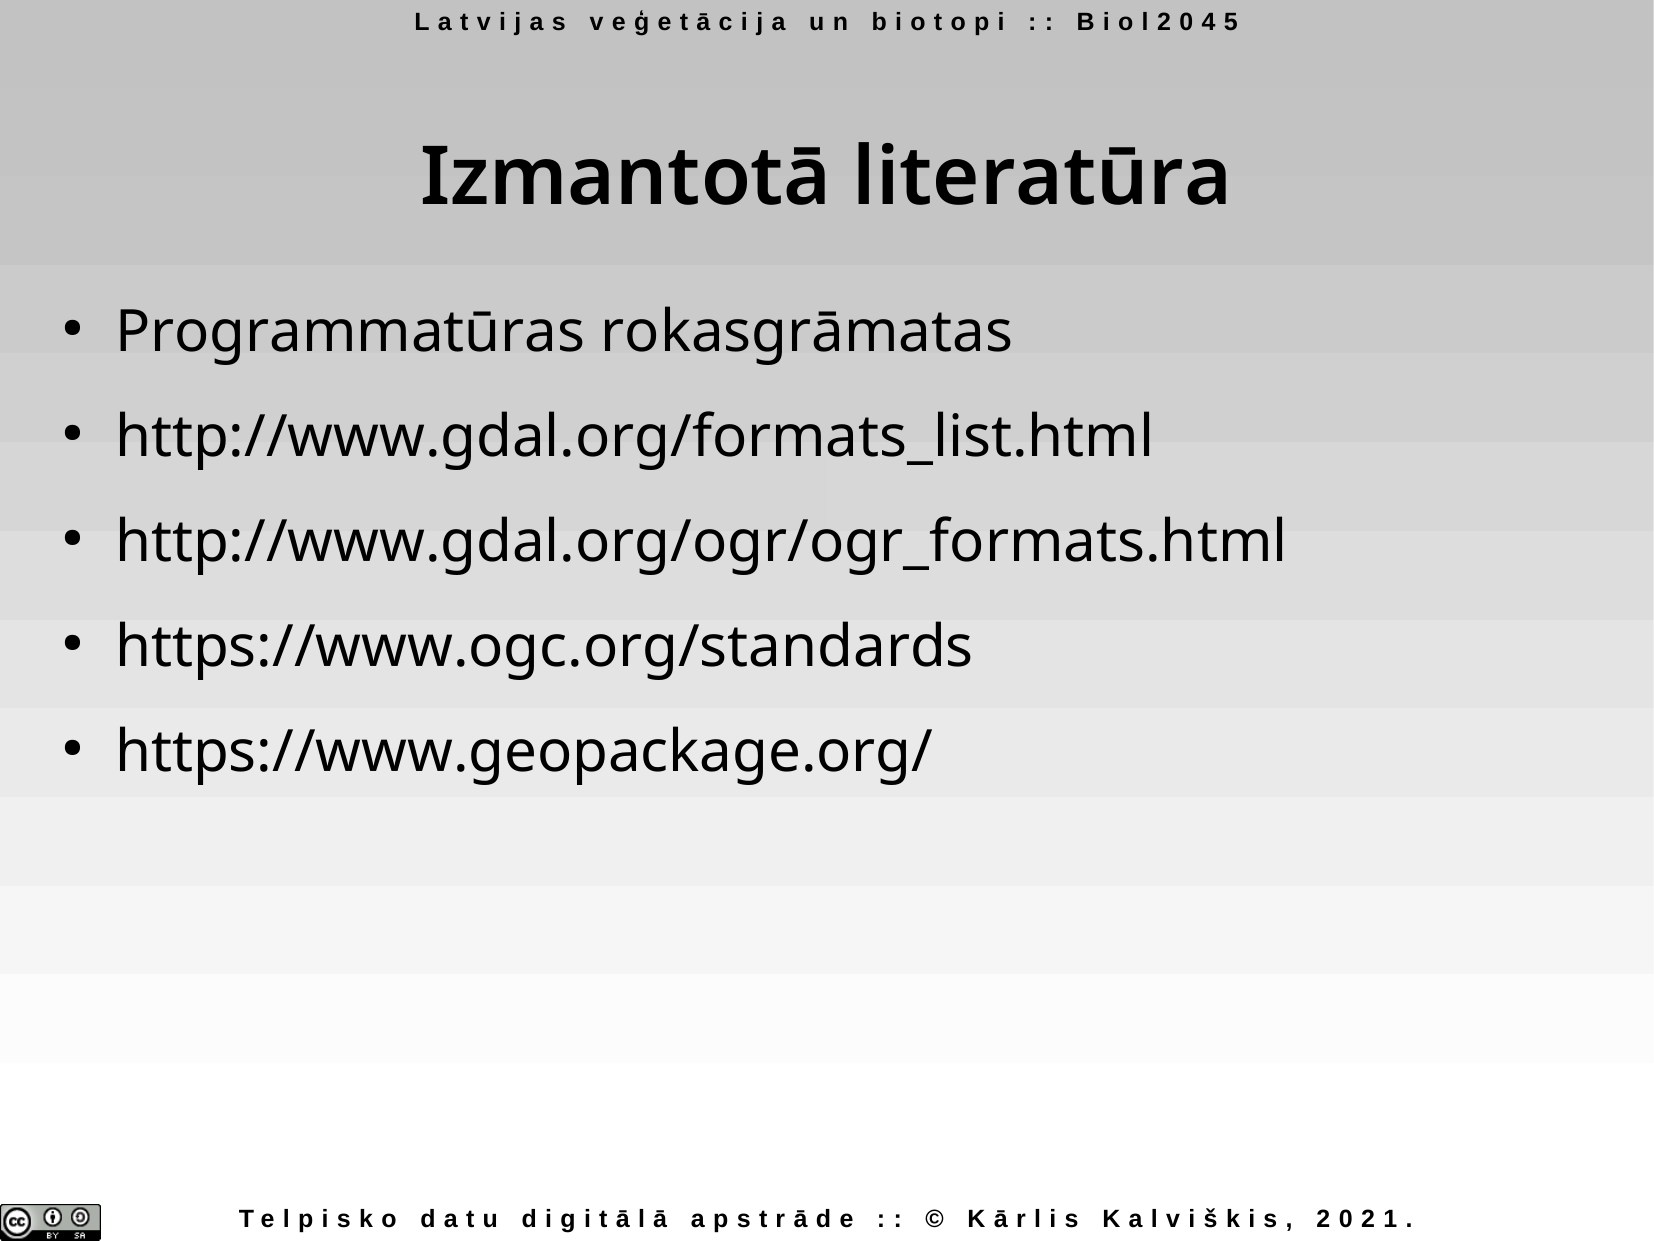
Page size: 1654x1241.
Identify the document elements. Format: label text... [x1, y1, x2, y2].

picture [0, 0, 1654, 1241]
title Izmantotā literatūra [29, 49, 1625, 296]
list Programmatūras rokasgrāmatas http://www.gdal.org/formats_list.html http://www.gdal.org/ogr/ogr_formats.html https://www.ogc.org/standards https://www.geopackage.org/ [44, 289, 1610, 1113]
